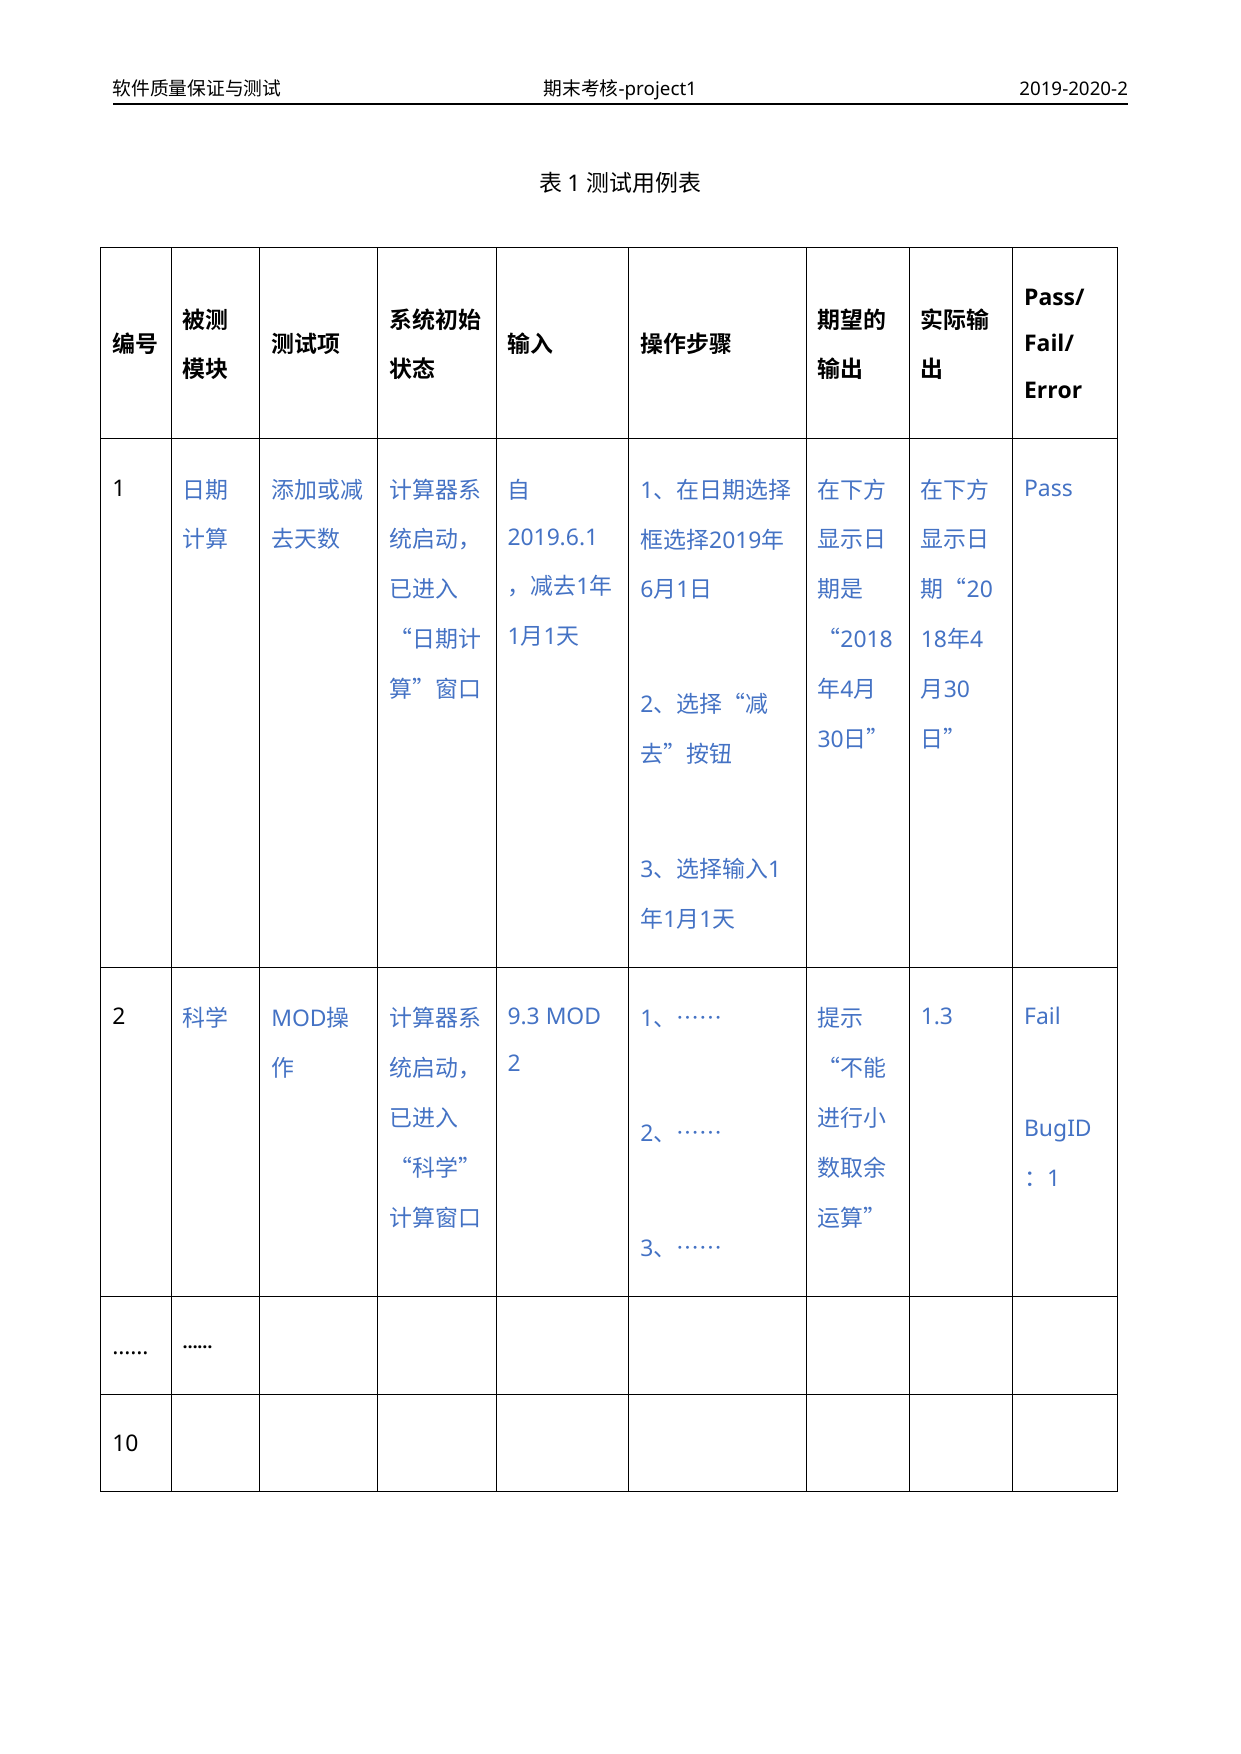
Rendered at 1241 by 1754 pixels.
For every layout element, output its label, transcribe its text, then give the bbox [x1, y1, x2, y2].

table_cell [378, 1297, 496, 1393]
table_cell …… [101, 1297, 171, 1393]
table_cell 1、…… 2、…… 3、…… [629, 968, 806, 1296]
table_header Pass/Fail/Error [1013, 248, 1117, 438]
table_cell [378, 1395, 496, 1491]
table_cell MOD操作 [260, 968, 377, 1296]
table_cell 在下方显示日期“2018‎年‎4‎月‎30‎日” [910, 439, 1012, 967]
table_header 操作步骤 [629, 248, 806, 438]
table_header 实际输出 [910, 248, 1012, 438]
table_cell [497, 1395, 628, 1491]
table_header 输入 [497, 248, 628, 438]
table_cell 2 [101, 968, 171, 1296]
table_cell 在下方显示日期是“2018‎年‎4‎月‎30‎日” [807, 439, 909, 967]
table_cell Pass [1013, 439, 1117, 967]
table_cell [260, 1395, 377, 1491]
table_header 被测模块 [172, 248, 259, 438]
table_cell [910, 1297, 1012, 1393]
text 表1 测试用例表 [112, 164, 1128, 198]
table_cell 日期计算 [172, 439, 259, 967]
table_cell 1.3 [910, 968, 1012, 1296]
table_cell 提示“不能进行小数取余运算” [807, 968, 909, 1296]
table_cell [807, 1395, 909, 1491]
table_cell [172, 1395, 259, 1491]
table_cell Fail BugID：1 [1013, 968, 1117, 1296]
table_cell [497, 1297, 628, 1393]
table_cell 9.3 MOD 2 [497, 968, 628, 1296]
table_cell 10 [101, 1395, 171, 1491]
table_cell …… [172, 1297, 259, 1393]
table_cell 计算器系统启动，已进入“科学”计算窗口 [378, 968, 496, 1296]
table_cell [807, 1297, 909, 1393]
table_header 期望的输出 [807, 248, 909, 438]
table_cell [260, 1297, 377, 1393]
table_cell [1013, 1395, 1117, 1491]
table_cell 科学 [172, 968, 259, 1296]
table_cell 1、在日期选择框选择2019年6月1日 2、选择“减去”按钮 3、选择输入1年1月1天 [629, 439, 806, 967]
table_cell 添加或减去天数 [260, 439, 377, 967]
table_cell 1 [101, 439, 171, 967]
table_cell [910, 1395, 1012, 1491]
table_cell [629, 1395, 806, 1491]
table_cell 自2019.6.1，减去1年1月1天 [497, 439, 628, 967]
table_cell [1013, 1297, 1117, 1393]
table_header 编号 [101, 248, 171, 438]
table_cell [629, 1297, 806, 1393]
table_cell 计算器系统启动，已进入“日期计算”窗口 [378, 439, 496, 967]
table_header 系统初始状态 [378, 248, 496, 438]
table_header 测试项 [260, 248, 377, 438]
